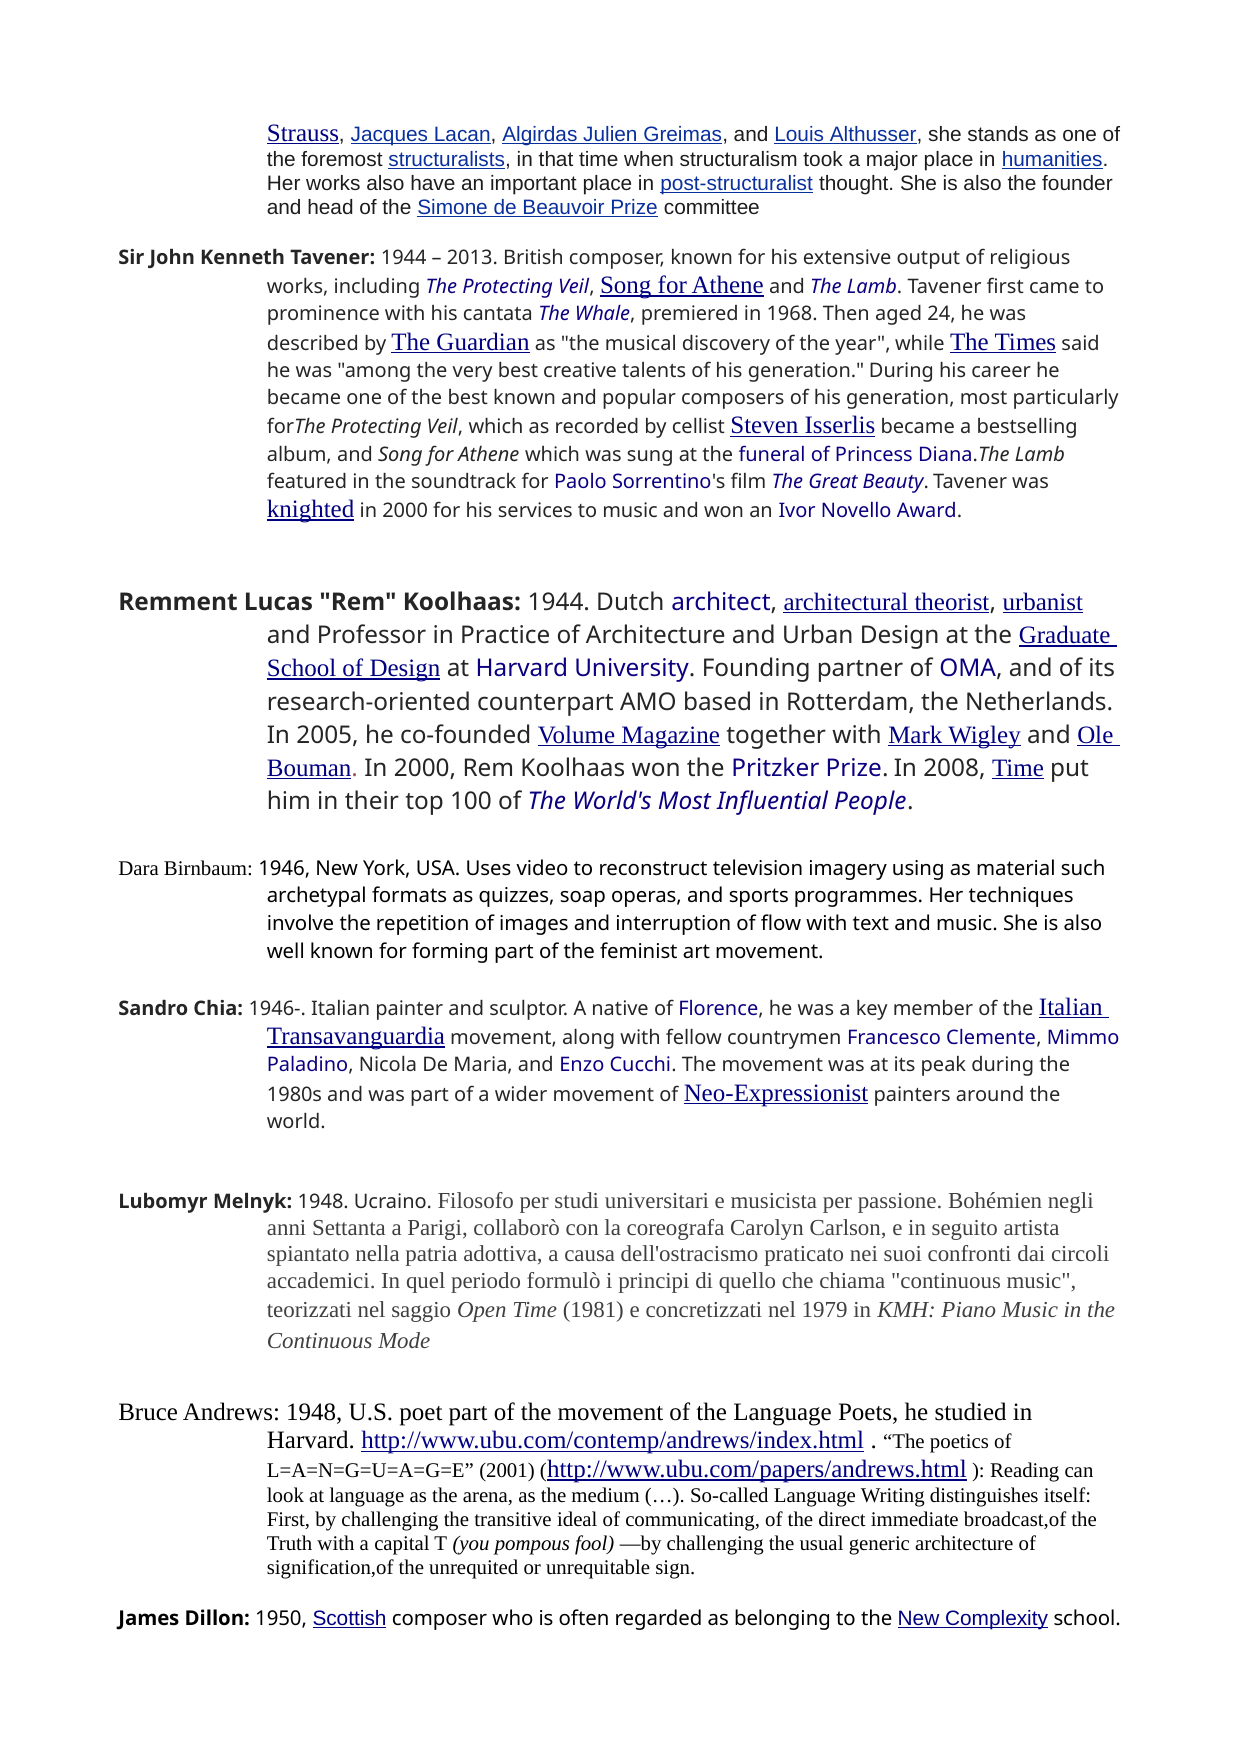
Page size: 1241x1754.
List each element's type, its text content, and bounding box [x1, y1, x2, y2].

text Strauss, Jacques Lacan, Algirdas Julien Greimas, and Louis Althusser, she stands as one of the foremost structuralists, in that time when structuralism took a major place in humanities. Her works also have an important place in post-structuralist thought. She is also the founder and head of the Simone de Beauvoir Prize committee [118, 118, 1122, 219]
text Remment Lucas "Rem" Koolhaas: 1944. Dutch architect, architectural theorist, urbanist and Professor in Practice of Architecture and Urban Design at the Graduate School of Design at Harvard University. Founding partner of OMA, and of its research-oriented counterpart AMO based in Rotterdam, the Netherlands. In 2005, he co-founded Volume Magazine together with Mark Wigley and Ole Bouman. In 2000, Rem Koolhaas won the Pritzker Prize. In 2008, Time put him in their top 100 of The World's Most Influential People. [118, 584, 1122, 817]
text Dara Birnbaum: 1946, New York, USA. Uses video to reconstruct television imagery using as material such archetypal formats as quizzes, soap operas, and sports programmes. Her techniques involve the repetition of images and interruption of flow with text and music. She is also well known for forming part of the feminist art movement. [118, 853, 1122, 964]
text Lubomyr Melnyk: 1948. Ucraino. Filosofo per studi universitari e musicista per passione. Bohémien negli anni Settanta a Parigi, collaborò con la coreografa Carolyn Carlson, e in seguito artista spiantato nella patria adottiva, a causa dell'ostracismo praticato nei suoi confronti dai circoli accademici. In quel periodo formulò i principi di quello che chiama "continuous music", teorizzati nel saggio Open Time (1981) e concretizzati nel 1979 in KMH: Piano Music in the Continuous Mode [118, 1187, 1122, 1356]
text Sir John Kenneth Tavener: 1944 – 2013. British composer, known for his extensive output of religious works, including The Protecting Veil, Song for Athene and The Lamb. Tavener first came to prominence with his cantata The Whale, premiered in 1968. Then aged 24, he was described by The Guardian as "the musical discovery of the year", while The Times said he was "among the very best creative talents of his generation." During his career he became one of the best known and popular composers of his generation, most particularly forThe Protecting Veil, which as recorded by cellist Steven Isserlis became a bestselling album, and Song for Athene which was sung at the funeral of Princess Diana.The Lamb featured in the soundtrack for Paolo Sorrentino's film The Great Beauty. Tavener was knighted in 2000 for his services to music and won an Ivor Novello Award. [118, 243, 1122, 524]
text Sandro Chia: 1946-. Italian painter and sculptor. A native of Florence, he was a key member of the Italian Transavanguardia movement, along with fellow countrymen Francesco Clemente, Mimmo Paladino, Nicola De Maria, and Enzo Cucchi. The movement was at its peak during the 1980s and was part of a wider movement of Neo-Expressionist painters around the world. [118, 992, 1122, 1134]
text James Dillon: 1950, Scottish composer who is often regarded as belonging to the New Complexity school. [118, 1603, 1122, 1631]
text Bruce Andrews: 1948, U.S. poet part of the movement of the Language Poets, he studied in Harvard. http://www.ubu.com/contemp/andrews/index.html . “The poetics of L=A=N=G=U=A=G=E” (2001) (http://www.ubu.com/papers/andrews.html ): Reading can look at language as the arena, as the medium (…). So-called Language Writing distinguishes itself: First, by challenging the transitive ideal of communicating, of the direct immediate broadcast,of the Truth with a capital T (you pompous fool) —by challenging the usual generic architecture of signification,of the unrequited or unrequitable sign. [118, 1397, 1122, 1579]
